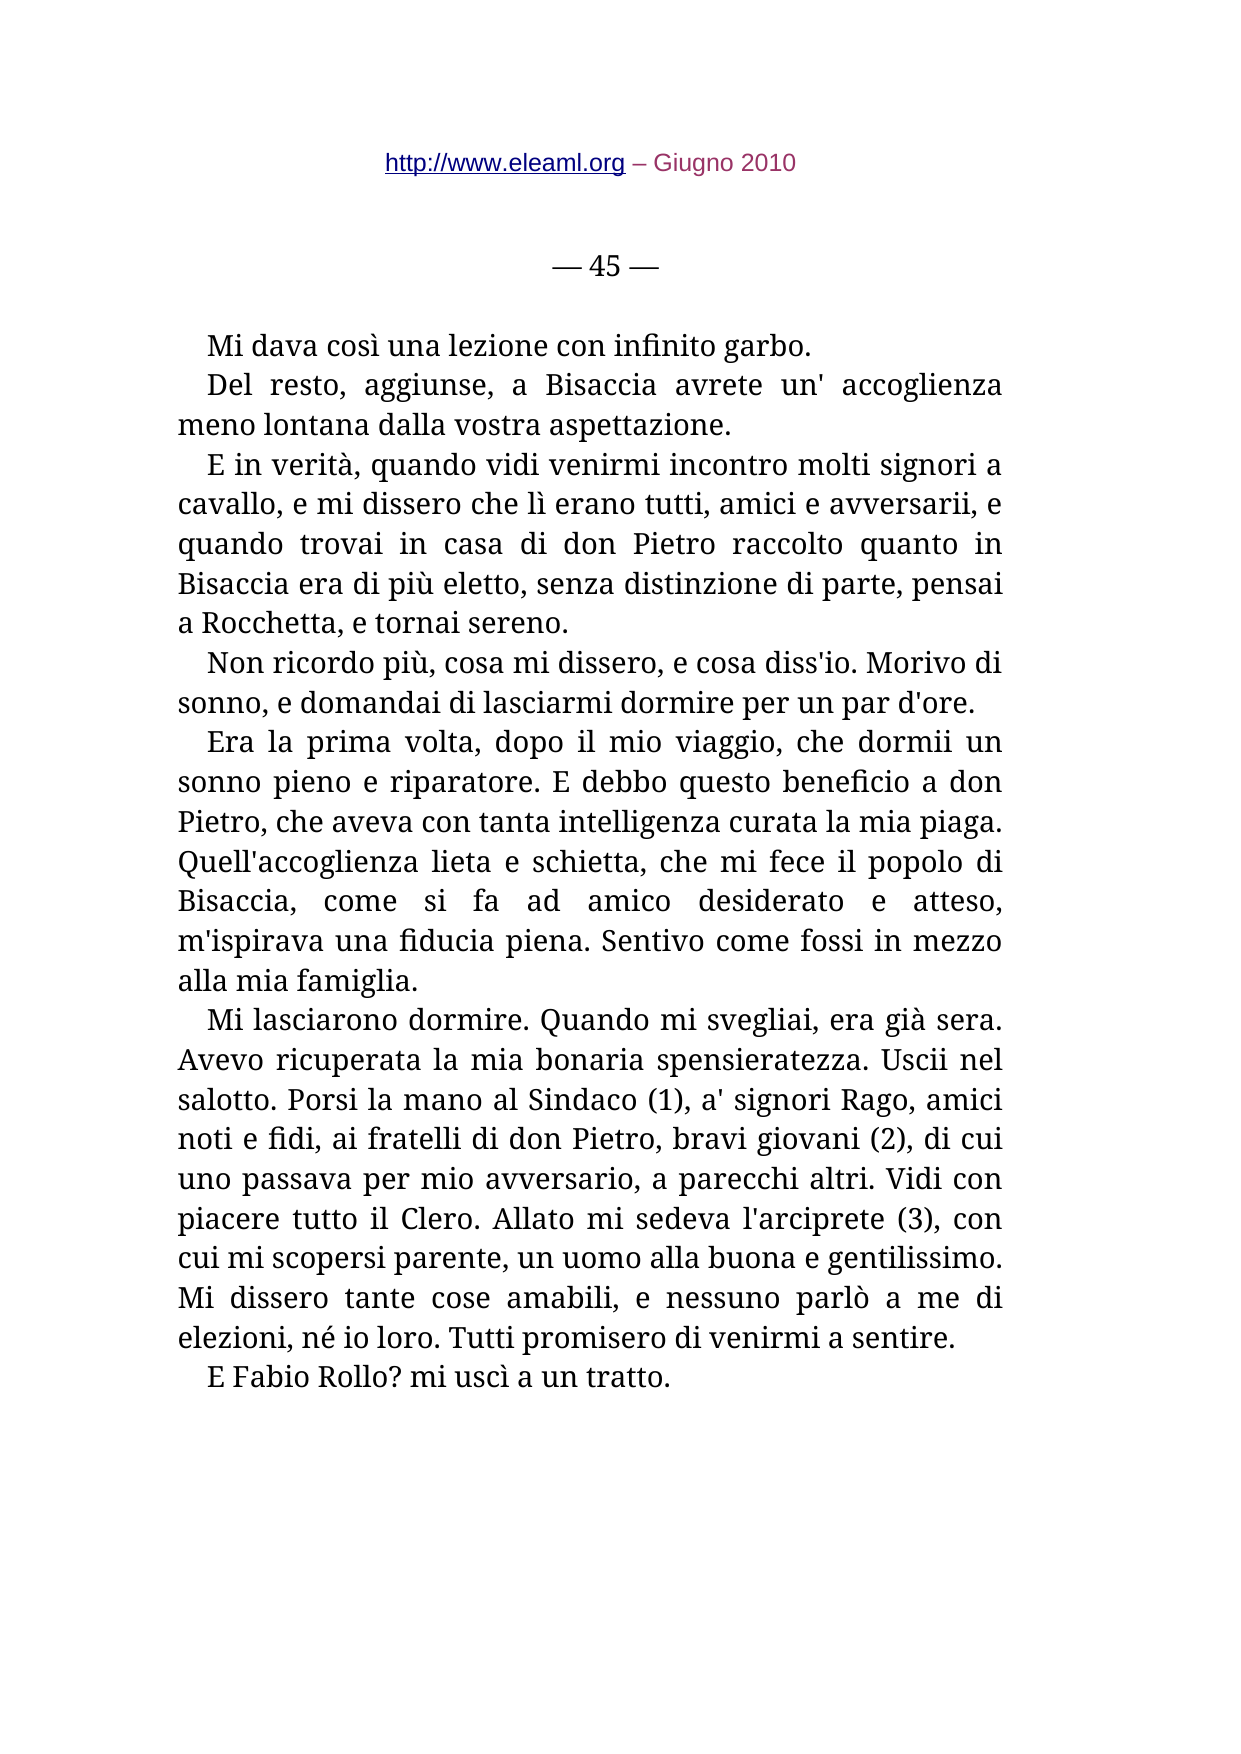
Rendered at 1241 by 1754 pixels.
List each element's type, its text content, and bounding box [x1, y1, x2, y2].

text E Fabio Rollo? mi uscì a un tratto. [177, 1357, 1004, 1396]
text Del resto, aggiunse, a Bisaccia avrete un' accoglienza meno lontana dalla vostra aspettazione. [177, 364, 1004, 444]
text Mi lasciarono dormire. Quando mi svegliai, era già sera. Avevo ricuperata la mia bonaria spensieratezza. Uscii nel salotto. Porsi la mano al Sindaco (1), a' signori Rago, amici noti e fidi, ai fratelli di don Pietro, bravi giovani (2), di cui uno passava per mio avversario, a parecchi altri. Vidi con piacere tutto il Clero. Allato mi sedeva l'arciprete (3), con cui mi scopersi parente, un uomo alla buona e gentilissimo. Mi dissero tante cose amabili, e nessuno parlò a me di elezioni, né io loro. Tutti promisero di venirmi a sentire. [177, 999, 1004, 1357]
text Non ricordo più, cosa mi dissero, e cosa diss'io. Morivo di sonno, e domandai di lasciarmi dormire per un par d'ore. [177, 642, 1004, 722]
text E in verità, quando vidi venirmi incontro molti signori a cavallo, e mi dissero che lì erano tutti, amici e avversarii, e quando trovai in casa di don Pietro raccolto quanto in Bisaccia era di più eletto, senza distinzione di parte, pensai a Rocchetta, e tornai sereno. [177, 444, 1004, 642]
text Mi dava così una lezione con infinito garbo. [177, 325, 1004, 364]
text — 45 — [177, 246, 1004, 285]
text Era la prima volta, dopo il mio viaggio, che dormii un sonno pieno e riparatore. E debbo questo beneficio a don Pietro, che aveva con tanta intelligenza curata la mia piaga. Quell'accoglienza lieta e schietta, che mi fece il popolo di Bisaccia, come si fa ad amico desiderato e atteso, m'ispirava una fiducia piena. Sentivo come fossi in mezzo alla mia famiglia. [177, 722, 1004, 999]
